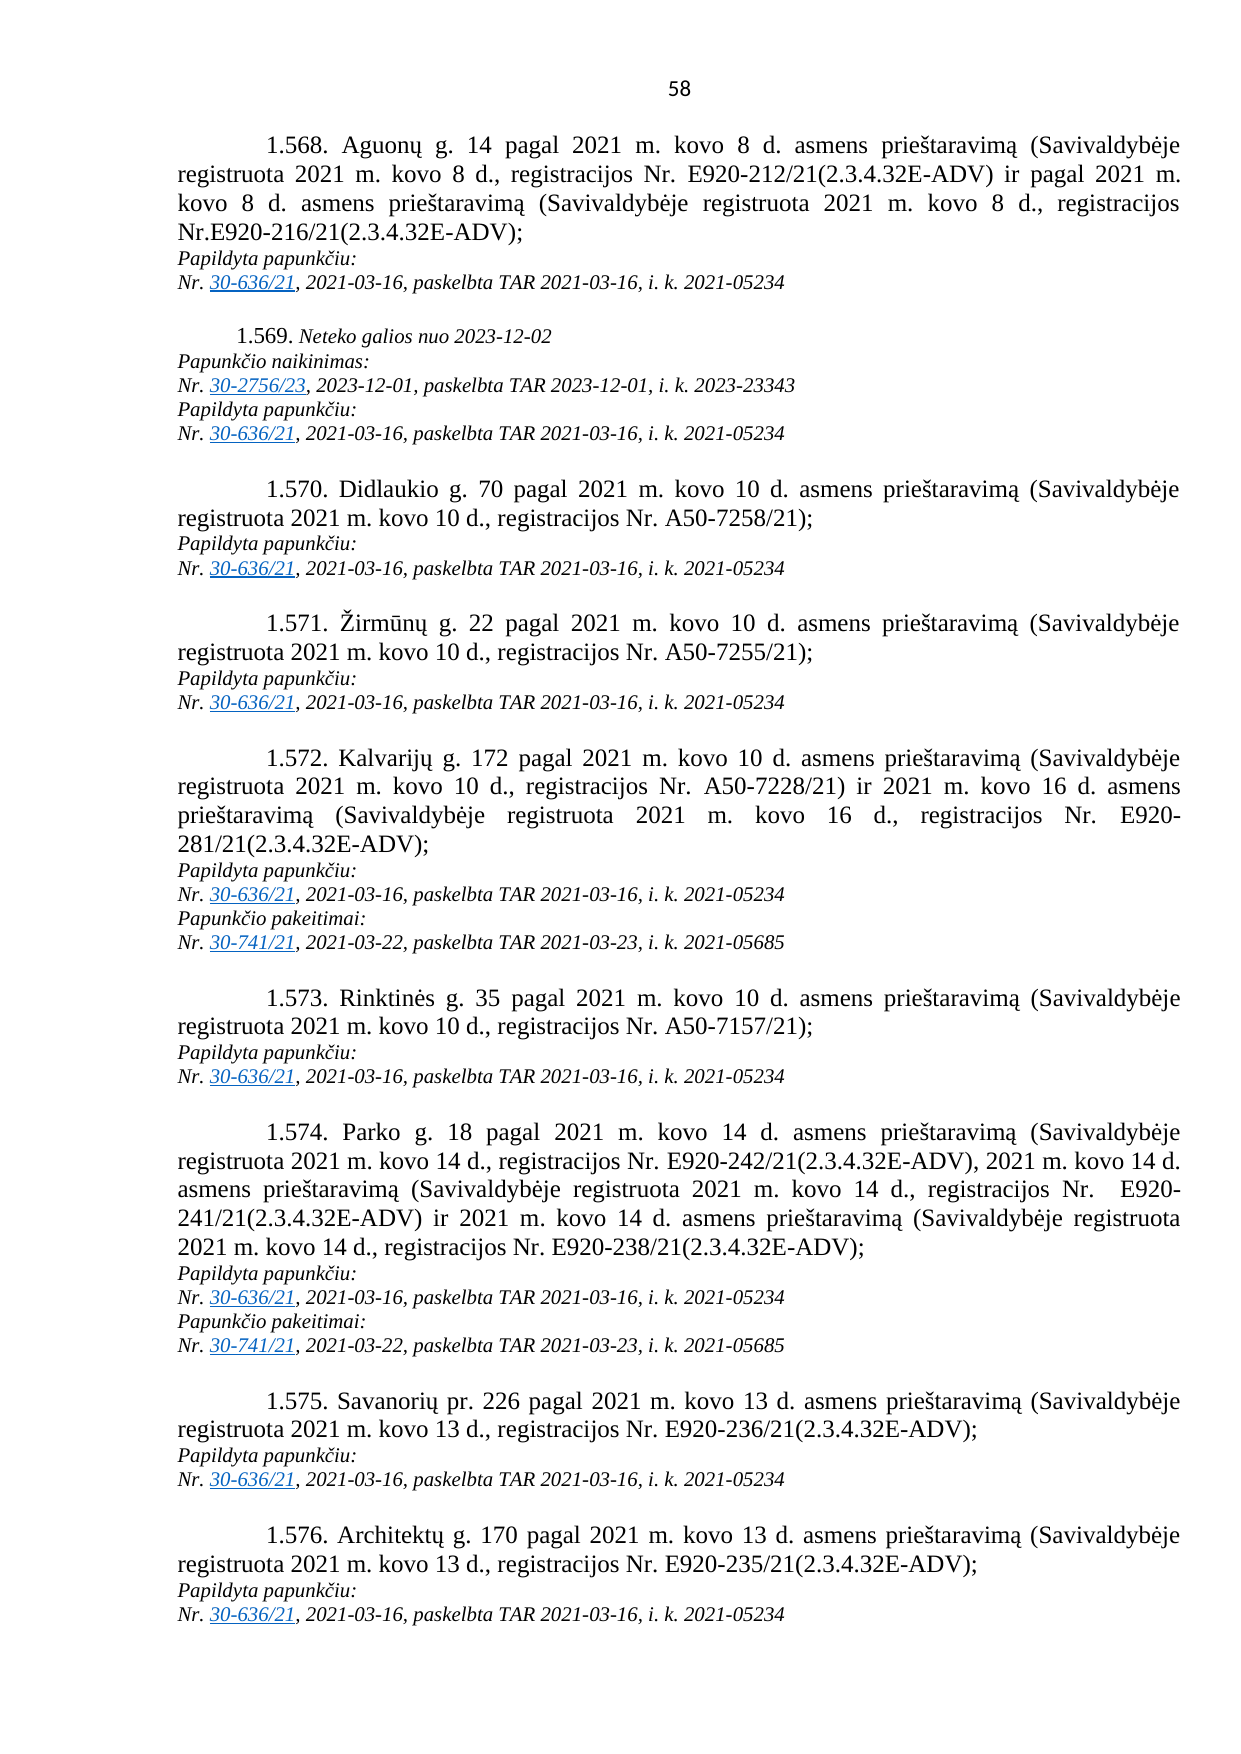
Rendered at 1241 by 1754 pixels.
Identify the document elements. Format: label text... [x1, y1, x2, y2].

text Papildyta papunkčiu: [177, 1040, 1181, 1064]
text 1.572. Kalvarijų g. 172 pagal 2021 m. kovo 10 d. asmens prieštaravimą (Savivaldybėje registruota 2021 m. kovo 10 d., registracijos Nr. A50-7228/21) ir 2021 m. kovo 16 d. asmens prieštaravimą (Savivaldybėje registruota 2021 m. kovo 16 d., registracijos Nr. E920-281/21(2.3.4.32E-ADV); [177, 743, 1181, 858]
text 1.576. Architektų g. 170 pagal 2021 m. kovo 13 d. asmens prieštaravimą (Savivaldybėje registruota 2021 m. kovo 13 d., registracijos Nr. E920-235/21(2.3.4.32E-ADV); [177, 1520, 1181, 1578]
text Papildyta papunkčiu: [177, 858, 1181, 882]
text Nr. 30-636/21, 2021-03-16, paskelbta TAR 2021-03-16, i. k. 2021-05234 [177, 882, 1181, 906]
text Papildyta papunkčiu: [177, 666, 1181, 690]
text Nr. 30-636/21, 2021-03-16, paskelbta TAR 2021-03-16, i. k. 2021-05234 [177, 1064, 1181, 1088]
text Papildyta papunkčiu: [177, 531, 1181, 555]
text Nr. 30-636/21, 2021-03-16, paskelbta TAR 2021-03-16, i. k. 2021-05234 [177, 1602, 1181, 1626]
text 1.568. Aguonų g. 14 pagal 2021 m. kovo 8 d. asmens prieštaravimą (Savivaldybėje registruota 2021 m. kovo 8 d., registracijos Nr. E920-212/21(2.3.4.32E-ADV) ir pagal 2021 m. kovo 8 d. asmens prieštaravimą (Savivaldybėje registruota 2021 m. kovo 8 d., registracijos Nr.E920-216/21(2.3.4.32E-ADV); [177, 131, 1181, 246]
text Nr. 30-636/21, 2021-03-16, paskelbta TAR 2021-03-16, i. k. 2021-05234 [177, 270, 1181, 294]
text Papildyta papunkčiu: [177, 246, 1181, 270]
text Nr. 30-636/21, 2021-03-16, paskelbta TAR 2021-03-16, i. k. 2021-05234 [177, 555, 1181, 579]
text Papunkčio pakeitimai: [177, 906, 1181, 930]
text Nr. 30-636/21, 2021-03-16, paskelbta TAR 2021-03-16, i. k. 2021-05234 [177, 1467, 1181, 1491]
text Papildyta papunkčiu: [177, 1443, 1181, 1467]
text 1.569. Neteko galios nuo 2023-12-02 [177, 322, 1181, 349]
text Nr. 30-2756/23, 2023-12-01, paskelbta TAR 2023-12-01, i. k. 2023-23343 [177, 373, 1181, 397]
text 1.573. Rinktinės g. 35 pagal 2021 m. kovo 10 d. asmens prieštaravimą (Savivaldybėje registruota 2021 m. kovo 10 d., registracijos Nr. A50-7157/21); [177, 983, 1181, 1040]
text Papildyta papunkčiu: [177, 1578, 1181, 1602]
text Papildyta papunkčiu: [177, 397, 1181, 421]
text Nr. 30-741/21, 2021-03-22, paskelbta TAR 2021-03-23, i. k. 2021-05685 [177, 1333, 1181, 1357]
text Papunkčio naikinimas: [177, 349, 1181, 373]
text 1.570. Didlaukio g. 70 pagal 2021 m. kovo 10 d. asmens prieštaravimą (Savivaldybėje registruota 2021 m. kovo 10 d., registracijos Nr. A50-7258/21); [177, 474, 1181, 531]
text Nr. 30-636/21, 2021-03-16, paskelbta TAR 2021-03-16, i. k. 2021-05234 [177, 421, 1181, 445]
text 1.574. Parko g. 18 pagal 2021 m. kovo 14 d. asmens prieštaravimą (Savivaldybėje registruota 2021 m. kovo 14 d., registracijos Nr. E920-242/21(2.3.4.32E-ADV), 2021 m. kovo 14 d. asmens prieštaravimą (Savivaldybėje registruota 2021 m. kovo 14 d., registracijos Nr. E920-241/21(2.3.4.32E-ADV) ir 2021 m. kovo 14 d. asmens prieštaravimą (Savivaldybėje registruota 2021 m. kovo 14 d., registracijos Nr. E920-238/21(2.3.4.32E-ADV); [177, 1117, 1181, 1261]
text Nr. 30-741/21, 2021-03-22, paskelbta TAR 2021-03-23, i. k. 2021-05685 [177, 930, 1181, 954]
text Papildyta papunkčiu: [177, 1261, 1181, 1285]
text 1.571. Žirmūnų g. 22 pagal 2021 m. kovo 10 d. asmens prieštaravimą (Savivaldybėje registruota 2021 m. kovo 10 d., registracijos Nr. A50-7255/21); [177, 608, 1181, 666]
text Papunkčio pakeitimai: [177, 1309, 1181, 1333]
text Nr. 30-636/21, 2021-03-16, paskelbta TAR 2021-03-16, i. k. 2021-05234 [177, 1285, 1181, 1309]
text 1.575. Savanorių pr. 226 pagal 2021 m. kovo 13 d. asmens prieštaravimą (Savivaldybėje registruota 2021 m. kovo 13 d., registracijos Nr. E920-236/21(2.3.4.32E-ADV); [177, 1386, 1181, 1443]
text Nr. 30-636/21, 2021-03-16, paskelbta TAR 2021-03-16, i. k. 2021-05234 [177, 690, 1181, 714]
